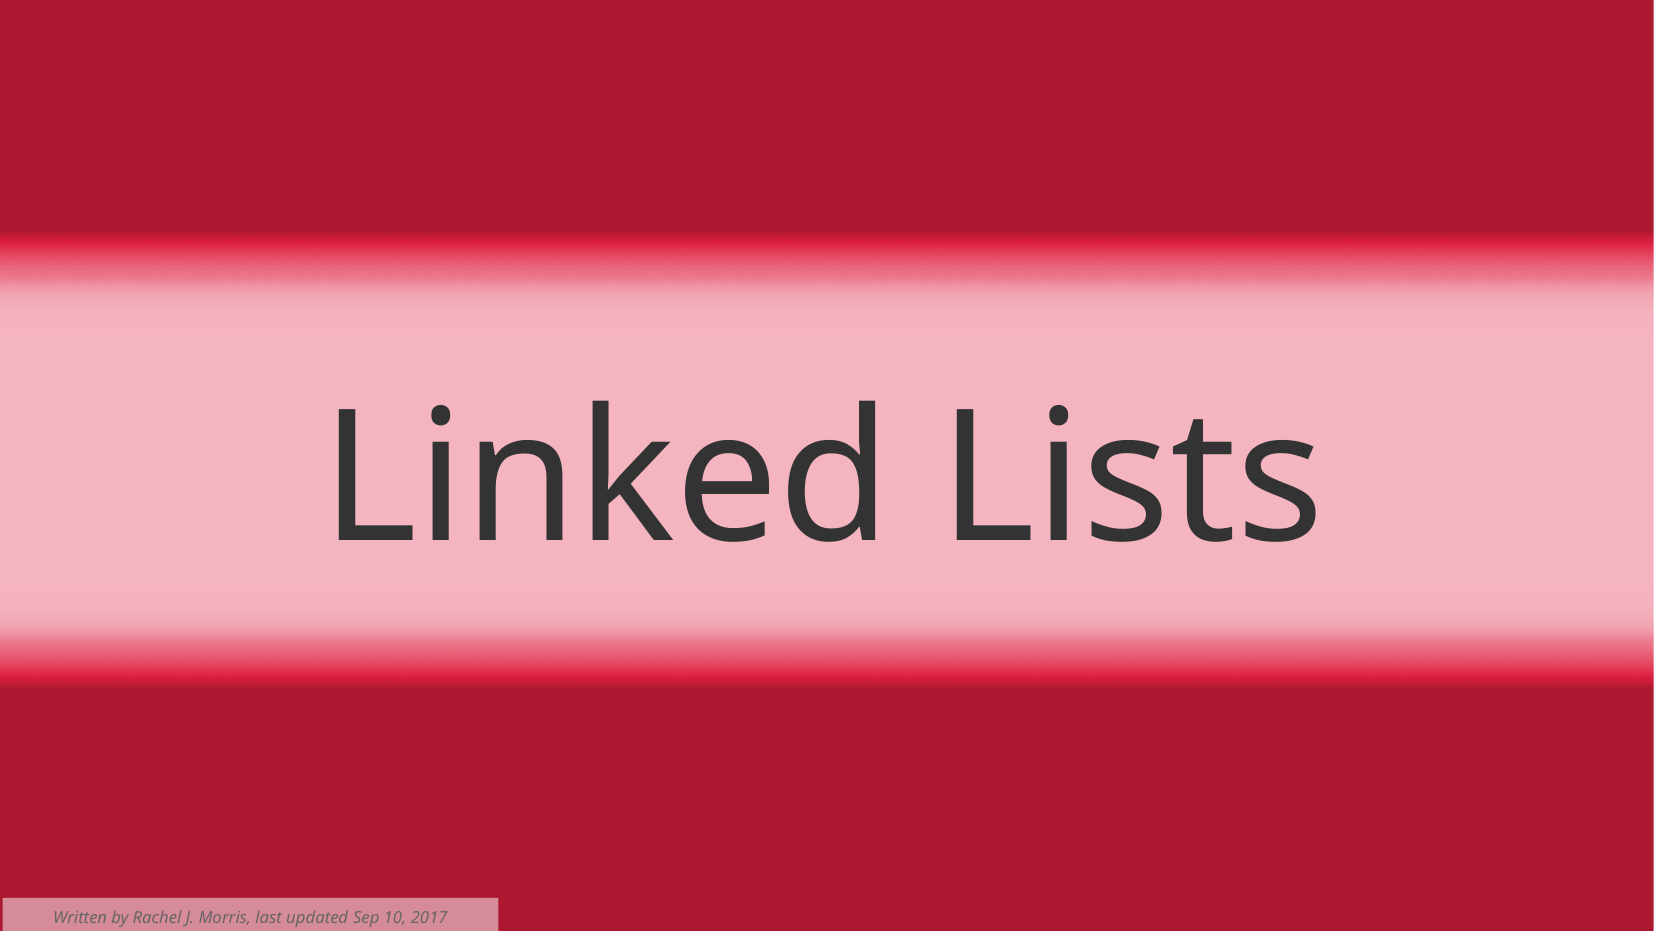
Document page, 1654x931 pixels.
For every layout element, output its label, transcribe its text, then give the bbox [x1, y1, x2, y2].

text_box Written by Rachel J. Morris, last updated Sep 10, 2017 [2, 900, 499, 931]
picture [0, 0, 1654, 931]
title Linked Lists [64, 60, 1582, 879]
